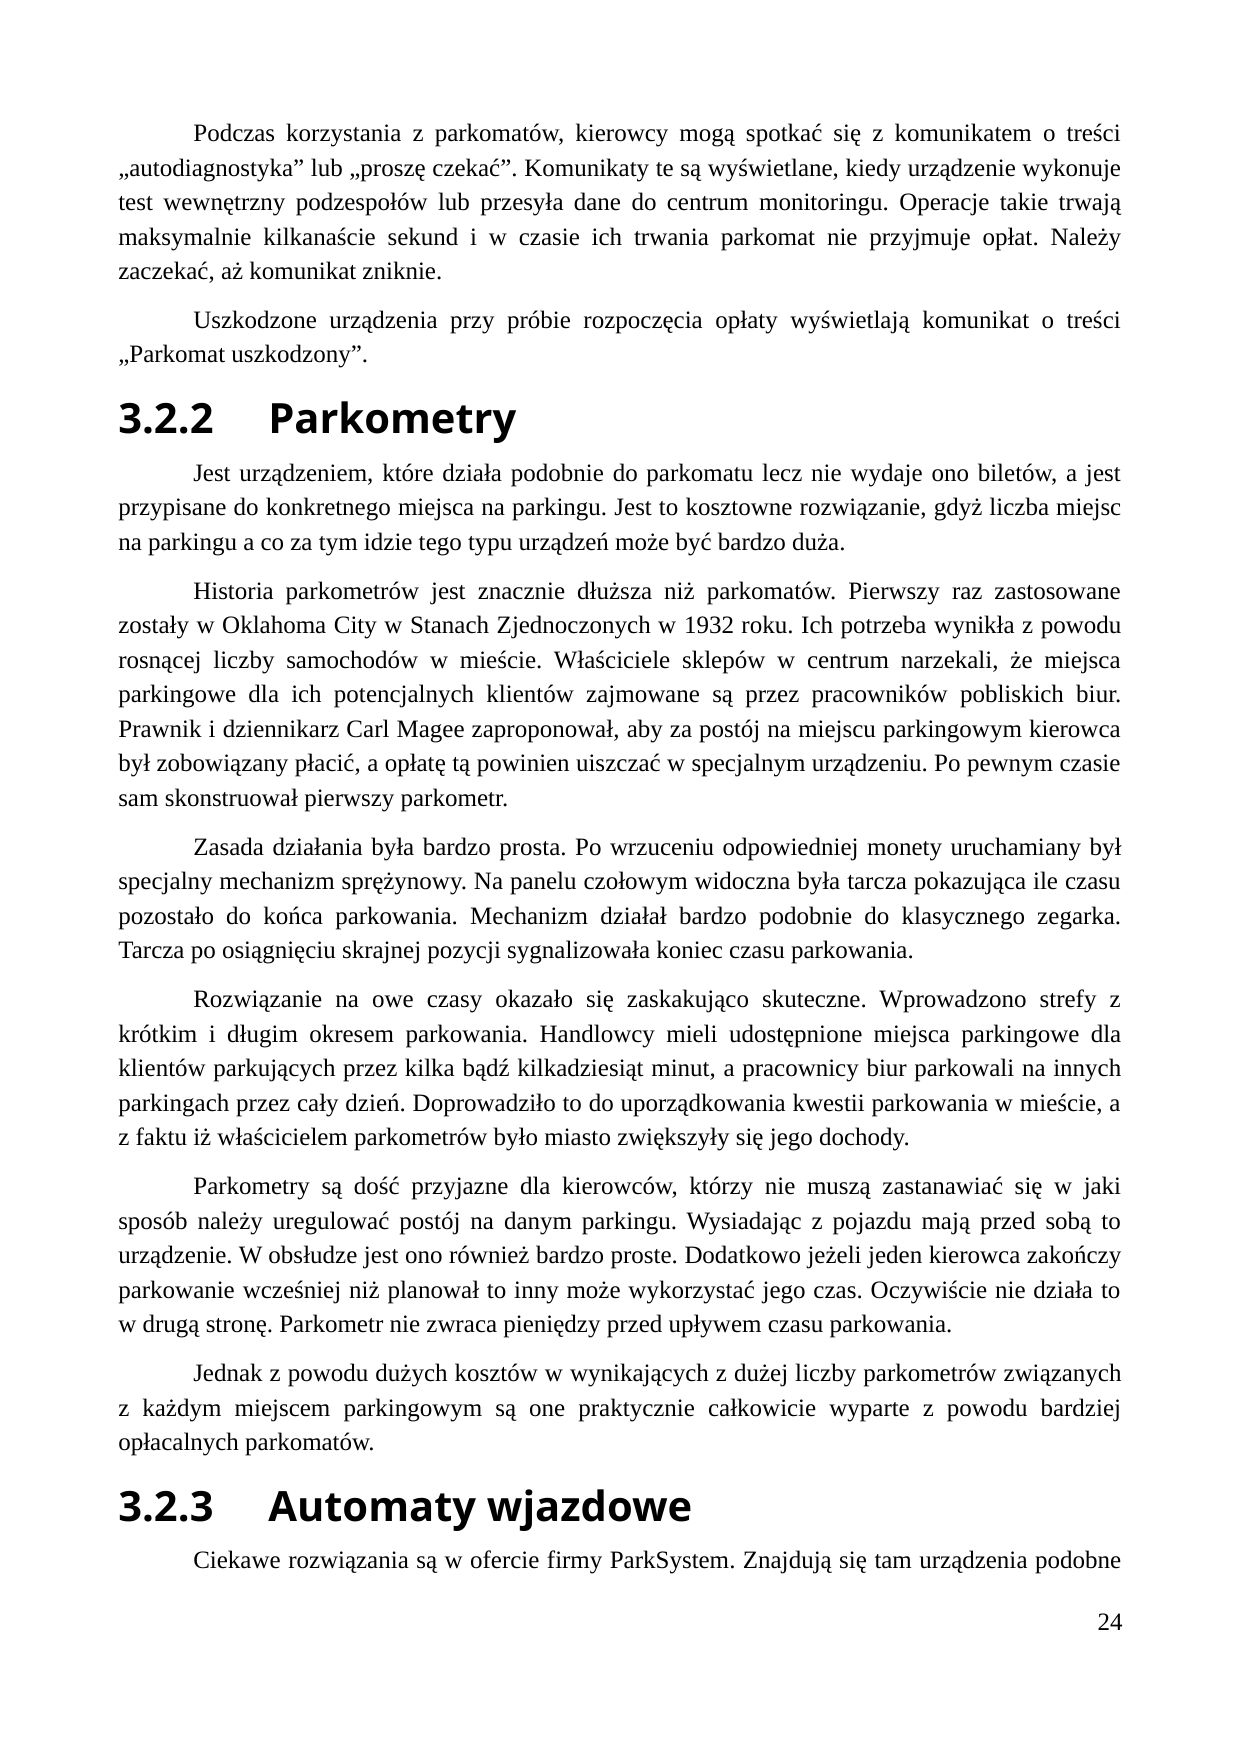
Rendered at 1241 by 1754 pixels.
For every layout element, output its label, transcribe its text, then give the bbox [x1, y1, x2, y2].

text Podczas korzystania z parkomatów, kierowcy mogą spotkać się z komunikatem o treści „autodiagnostyka” lub „proszę czekać”. Komunikaty te są wyświetlane, kiedy urządzenie wykonuje test wewnętrzny podzespołów lub przesyła dane do centrum monitoringu. Operacje takie trwają maksymalnie kilkanaście sekund i w czasie ich trwania parkomat nie przyjmuje opłat. Należy zaczekać, aż komunikat zniknie. [118, 118, 1122, 285]
subtitle Automaty wjazdowe [118, 1476, 1122, 1533]
text Jest urządzeniem, które działa podobnie do parkomatu lecz nie wydaje ono biletów, a jest przypisane do konkretnego miejsca na parkingu. Jest to kosztowne rozwiązanie, gdyż liczba miejsc na parkingu a co za tym idzie tego typu urządzeń może być bardzo duża. [118, 458, 1122, 556]
subtitle Parkometry [118, 389, 1122, 445]
text Parkometry są dość przyjazne dla kierowców, którzy nie muszą zastanawiać się w jaki sposób należy uregulować postój na danym parkingu. Wysiadając z pojazdu mają przed sobą to urządzenie. W obsłudze jest ono również bardzo proste. Dodatkowo jeżeli jeden kierowca zakończy parkowanie wcześniej niż planował to inny może wykorzystać jego czas. Oczywiście nie działa to w drugą stronę. Parkometr nie zwraca pieniędzy przed upływem czasu parkowania. [118, 1171, 1122, 1338]
text Zasada działania była bardzo prosta. Po wrzuceniu odpowiedniej monety uruchamiany był specjalny mechanizm sprężynowy. Na panelu czołowym widoczna była tarcza pokazująca ile czasu pozostało do końca parkowania. Mechanizm działał bardzo podobnie do klasycznego zegarka. Tarcza po osiągnięciu skrajnej pozycji sygnalizowała koniec czasu parkowania. [118, 832, 1122, 964]
text Jednak z powodu dużych kosztów w wynikających z dużej liczby parkometrów związanych z każdym miejscem parkingowym są one praktycznie całkowicie wyparte z powodu bardziej opłacalnych parkomatów. [118, 1358, 1122, 1456]
text Historia parkometrów jest znacznie dłuższa niż parkomatów. Pierwszy raz zastosowane zostały w Oklahoma City w Stanach Zjednoczonych w 1932 roku. Ich potrzeba wynikła z powodu rosnącej liczby samochodów w mieście. Właściciele sklepów w centrum narzekali, że miejsca parkingowe dla ich potencjalnych klientów zajmowane są przez pracowników pobliskich biur. Prawnik i dziennikarz Carl Magee zaproponował, aby za postój na miejscu parkingowym kierowca był zobowiązany płacić, a opłatę tą powinien uiszczać w specjalnym urządzeniu. Po pewnym czasie sam skonstruował pierwszy parkometr. [118, 576, 1122, 812]
text Ciekawe rozwiązania są w ofercie firmy ParkSystem. Znajdują się tam urządzenia podobne [118, 1546, 1122, 1574]
text Uszkodzone urządzenia przy próbie rozpoczęcia opłaty wyświetlają komunikat o treści „Parkomat uszkodzony”. [118, 305, 1122, 368]
text Rozwiązanie na owe czasy okazało się zaskakująco skuteczne. Wprowadzono strefy z krótkim i długim okresem parkowania. Handlowcy mieli udostępnione miejsca parkingowe dla klientów parkujących przez kilka bądź kilkadziesiąt minut, a pracownicy biur parkowali na innych parkingach przez cały dzień. Doprowadziło to do uporządkowania kwestii parkowania w mieście, a z faktu iż właścicielem parkometrów było miasto zwiększyły się jego dochody. [118, 984, 1122, 1151]
